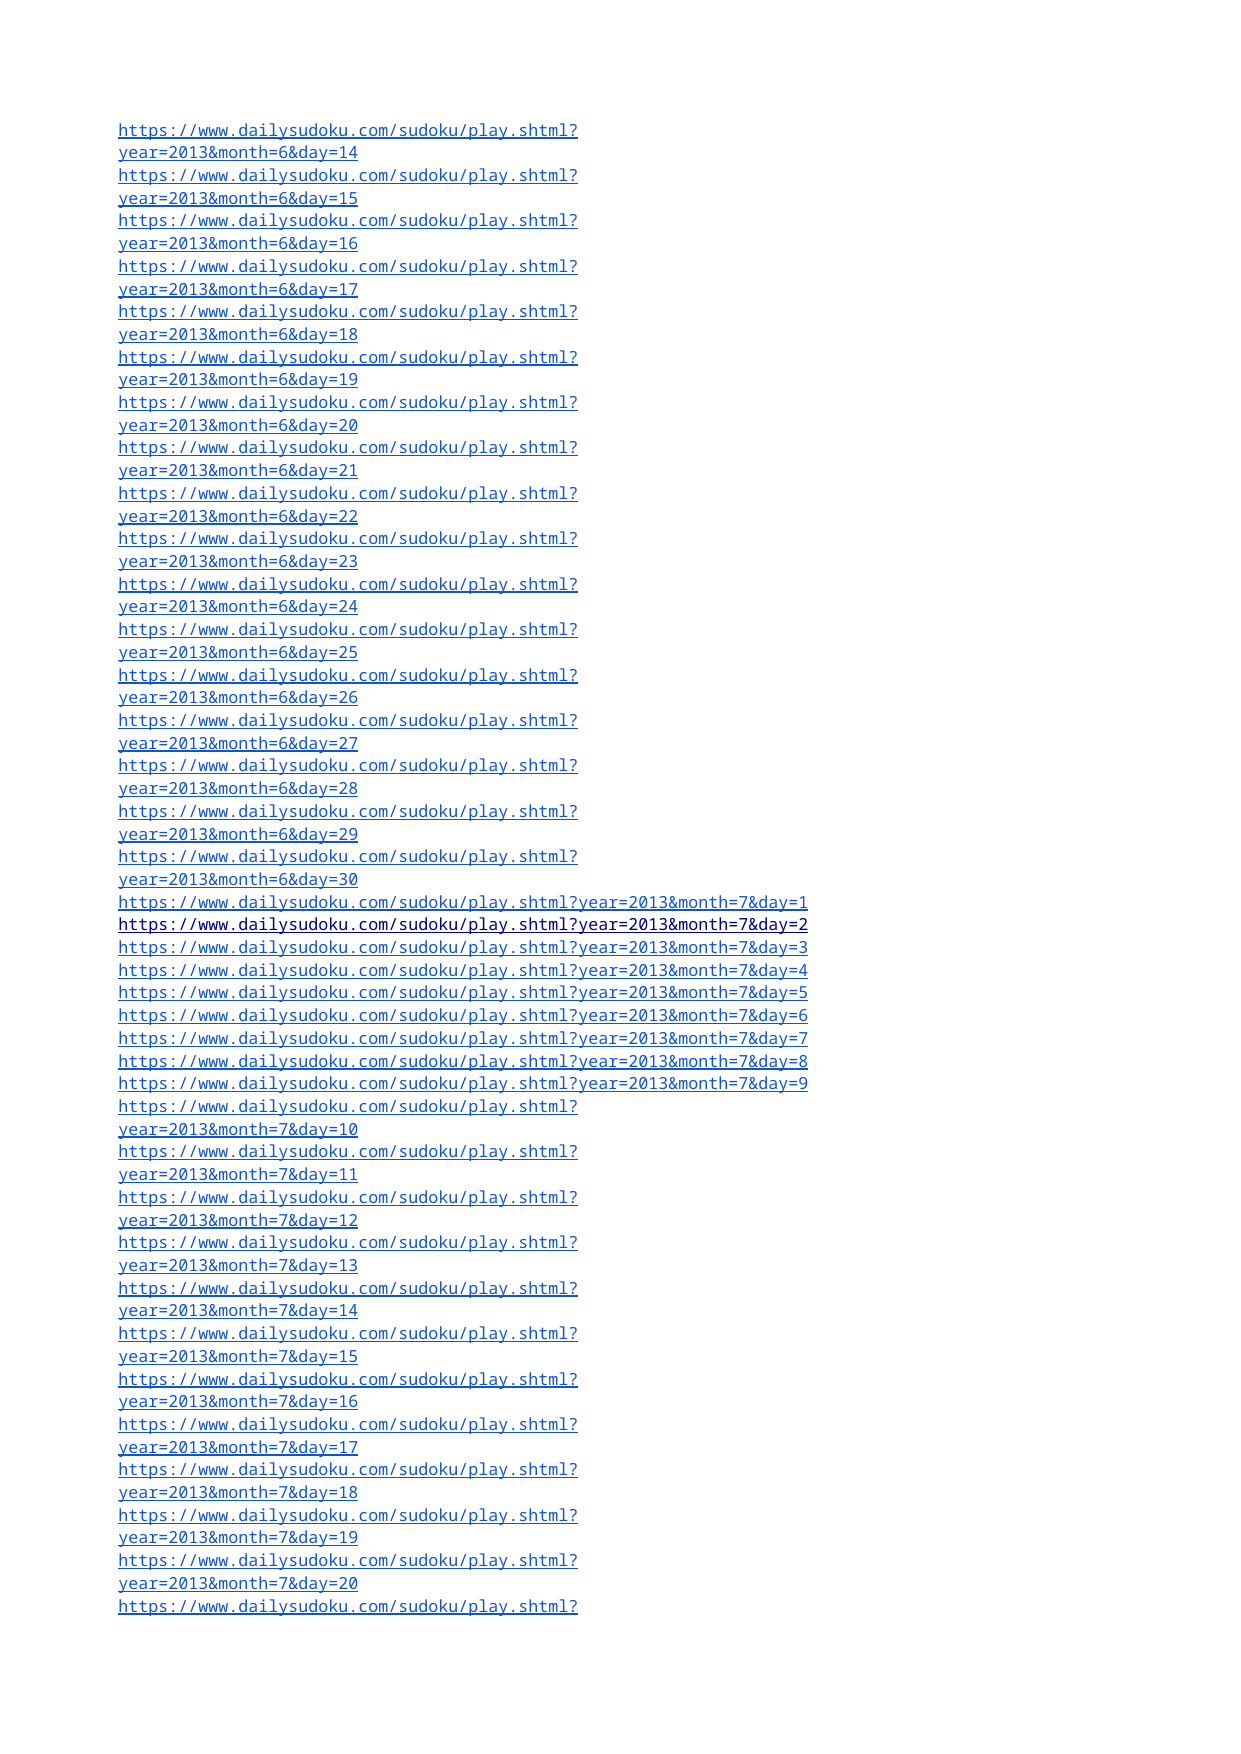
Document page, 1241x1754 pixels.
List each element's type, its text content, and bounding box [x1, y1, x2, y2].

table_cell https://www.dailysudoku.com/sudoku/play.shtml?year=2013&month=6&day=18 [118, 300, 812, 345]
table_cell https://www.dailysudoku.com/sudoku/play.shtml?year=2013&month=7&day=12 [118, 1185, 812, 1231]
table_cell https://www.dailysudoku.com/sudoku/play.shtml?year=2013&month=7&day=5 [118, 981, 812, 1004]
table_cell https://www.dailysudoku.com/sudoku/play.shtml?year=2013&month=7&day=11 [118, 1140, 812, 1185]
table_cell https://www.dailysudoku.com/sudoku/play.shtml?year=2013&month=6&day=24 [118, 572, 812, 618]
table_cell https://www.dailysudoku.com/sudoku/play.shtml?year=2013&month=7&day=4 [118, 958, 812, 981]
table_cell https://www.dailysudoku.com/sudoku/play.shtml?year=2013&month=7&day=13 [118, 1231, 812, 1276]
table_cell https://www.dailysudoku.com/sudoku/play.shtml?year=2013&month=7&day=8 [118, 1049, 812, 1072]
table_cell https://www.dailysudoku.com/sudoku/play.shtml?year=2013&month=6&day=28 [118, 754, 812, 799]
table_cell https://www.dailysudoku.com/sudoku/play.shtml?year=2013&month=7&day=10 [118, 1095, 812, 1140]
table_cell https://www.dailysudoku.com/sudoku/play.shtml?year=2013&month=7&day=20 [118, 1549, 812, 1594]
table_cell https://www.dailysudoku.com/sudoku/play.shtml?year=2013&month=7&day=17 [118, 1413, 812, 1458]
table_cell https://www.dailysudoku.com/sudoku/play.shtml?year=2013&month=6&day=19 [118, 345, 812, 391]
table_cell https://www.dailysudoku.com/sudoku/play.shtml?year=2013&month=7&day=14 [118, 1276, 812, 1322]
table_cell https://www.dailysudoku.com/sudoku/play.shtml?year=2013&month=6&day=23 [118, 527, 812, 572]
table_cell https://www.dailysudoku.com/sudoku/play.shtml?year=2013&month=6&day=30 [118, 845, 812, 890]
table_cell https://www.dailysudoku.com/sudoku/play.shtml?year=2013&month=6&day=17 [118, 254, 812, 300]
table_cell https://www.dailysudoku.com/sudoku/play.shtml?year=2013&month=7&day=15 [118, 1322, 812, 1367]
table_cell https://www.dailysudoku.com/sudoku/play.shtml?year=2013&month=6&day=20 [118, 391, 812, 436]
table_cell https://www.dailysudoku.com/sudoku/play.shtml? [118, 1594, 812, 1617]
table_cell https://www.dailysudoku.com/sudoku/play.shtml?year=2013&month=6&day=15 [118, 164, 812, 209]
table_cell https://www.dailysudoku.com/sudoku/play.shtml?year=2013&month=7&day=19 [118, 1503, 812, 1549]
table_cell https://www.dailysudoku.com/sudoku/play.shtml?year=2013&month=7&day=16 [118, 1367, 812, 1412]
table_cell https://www.dailysudoku.com/sudoku/play.shtml?year=2013&month=6&day=25 [118, 618, 812, 663]
table_cell https://www.dailysudoku.com/sudoku/play.shtml?year=2013&month=7&day=2 [118, 913, 812, 936]
table_cell https://www.dailysudoku.com/sudoku/play.shtml?year=2013&month=6&day=16 [118, 209, 812, 254]
table_cell https://www.dailysudoku.com/sudoku/play.shtml?year=2013&month=7&day=6 [118, 1004, 812, 1026]
table_cell https://www.dailysudoku.com/sudoku/play.shtml?year=2013&month=6&day=14 [118, 118, 812, 163]
table_cell https://www.dailysudoku.com/sudoku/play.shtml?year=2013&month=6&day=29 [118, 799, 812, 845]
table_cell https://www.dailysudoku.com/sudoku/play.shtml?year=2013&month=6&day=27 [118, 709, 812, 754]
table_cell https://www.dailysudoku.com/sudoku/play.shtml?year=2013&month=7&day=18 [118, 1458, 812, 1503]
table_cell https://www.dailysudoku.com/sudoku/play.shtml?year=2013&month=7&day=1 [118, 890, 812, 913]
table_cell https://www.dailysudoku.com/sudoku/play.shtml?year=2013&month=7&day=3 [118, 936, 812, 958]
table_cell https://www.dailysudoku.com/sudoku/play.shtml?year=2013&month=6&day=22 [118, 481, 812, 527]
table_cell https://www.dailysudoku.com/sudoku/play.shtml?year=2013&month=7&day=7 [118, 1026, 812, 1049]
table_cell https://www.dailysudoku.com/sudoku/play.shtml?year=2013&month=7&day=9 [118, 1072, 812, 1094]
table_cell https://www.dailysudoku.com/sudoku/play.shtml?year=2013&month=6&day=26 [118, 663, 812, 708]
table_cell https://www.dailysudoku.com/sudoku/play.shtml?year=2013&month=6&day=21 [118, 436, 812, 481]
